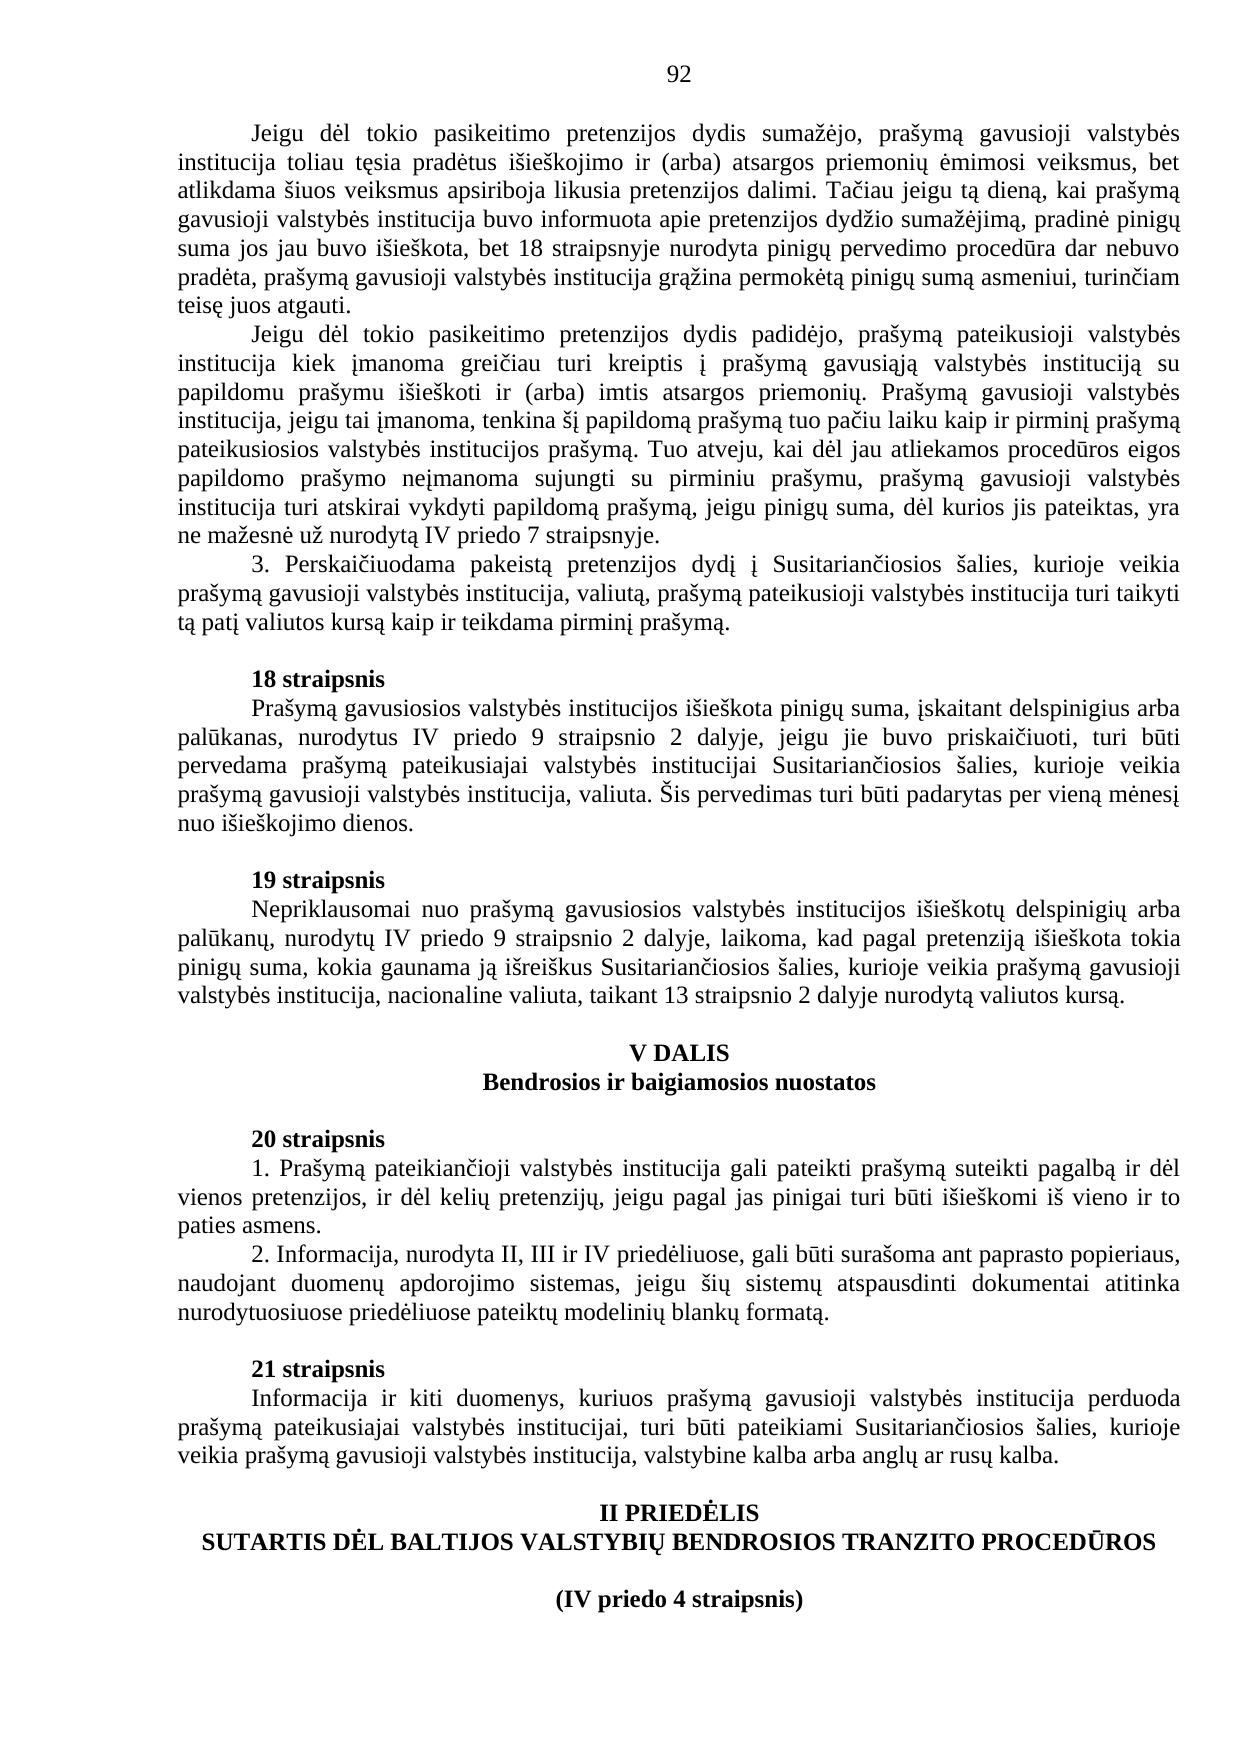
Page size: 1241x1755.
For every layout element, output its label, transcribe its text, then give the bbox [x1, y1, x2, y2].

text 18 straipsnis [177, 664, 1181, 693]
text (IV priedo 4 straipsnis) [177, 1584, 1181, 1613]
text 21 straipsnis [177, 1354, 1181, 1383]
text 1. Prašymą pateikiančioji valstybės institucija gali pateikti prašymą suteikti pagalbą ir dėl vienos pretenzijos, ir dėl kelių pretenzijų, jeigu pagal jas pinigai turi būti išieškomi iš vieno ir to paties asmens. [177, 1153, 1181, 1239]
text Informacija ir kiti duomenys, kuriuos prašymą gavusioji valstybės institucija perduoda prašymą pateikusiajai valstybės institucijai, turi būti pateikiami Susitariančiosios šalies, kurioje veikia prašymą gavusioji valstybės institucija, valstybine kalba arba anglų ar rusų kalba. [177, 1383, 1181, 1469]
text 20 straipsnis [177, 1124, 1181, 1153]
text Jeigu dėl tokio pasikeitimo pretenzijos dydis sumažėjo, prašymą gavusioji valstybės institucija toliau tęsia pradėtus išieškojimo ir (arba) atsargos priemonių ėmimosi veiksmus, bet atlikdama šiuos veiksmus apsiriboja likusia pretenzijos dalimi. Tačiau jeigu tą dieną, kai prašymą gavusioji valstybės institucija buvo informuota apie pretenzijos dydžio sumažėjimą, pradinė pinigų suma jos jau buvo išieškota, bet 18 straipsnyje nurodyta pinigų pervedimo procedūra dar nebuvo pradėta, prašymą gavusioji valstybės institucija grąžina permokėtą pinigų sumą asmeniui, turinčiam teisę juos atgauti. [177, 118, 1181, 319]
text Jeigu dėl tokio pasikeitimo pretenzijos dydis padidėjo, prašymą pateikusioji valstybės institucija kiek įmanoma greičiau turi kreiptis į prašymą gavusiąją valstybės instituciją su papildomu prašymu išieškoti ir (arba) imtis atsargos priemonių. Prašymą gavusioji valstybės institucija, jeigu tai įmanoma, tenkina šį papildomą prašymą tuo pačiu laiku kaip ir pirminį prašymą pateikusiosios valstybės institucijos prašymą. Tuo atveju, kai dėl jau atliekamos procedūros eigos papildomo prašymo neįmanoma sujungti su pirminiu prašymu, prašymą gavusioji valstybės institucija turi atskirai vykdyti papildomą prašymą, jeigu pinigų suma, dėl kurios jis pateiktas, yra ne mažesnė už nurodytą IV priedo 7 straipsnyje. [177, 319, 1181, 549]
text Prašymą gavusiosios valstybės institucijos išieškota pinigų suma, įskaitant delspinigius arba palūkanas, nurodytus IV priedo 9 straipsnio 2 dalyje, jeigu jie buvo priskaičiuoti, turi būti pervedama prašymą pateikusiajai valstybės institucijai Susitariančiosios šalies, kurioje veikia prašymą gavusioji valstybės institucija, valiuta. Šis pervedimas turi būti padarytas per vieną mėnesį nuo išieškojimo dienos. [177, 693, 1181, 837]
text V DALIS [177, 1038, 1181, 1067]
text SUTARTIS DĖL BALTIJOS VALSTYBIŲ BENDROSIOS TRANZITO PROCEDŪROS [177, 1527, 1181, 1556]
text 2. Informacija, nurodyta II, III ir IV priedėliuose, gali būti surašoma ant paprasto popieriaus, naudojant duomenų apdorojimo sistemas, jeigu šių sistemų atspausdinti dokumentai atitinka nurodytuosiuose priedėliuose pateiktų modelinių blankų formatą. [177, 1239, 1181, 1326]
text 19 straipsnis [177, 866, 1181, 894]
text II PRIEDĖLIS [177, 1498, 1181, 1527]
text Bendrosios ir baigiamosios nuostatos [177, 1067, 1181, 1096]
text 3. Perskaičiuodama pakeistą pretenzijos dydį į Susitariančiosios šalies, kurioje veikia prašymą gavusioji valstybės institucija, valiutą, prašymą pateikusioji valstybės institucija turi taikyti tą patį valiutos kursą kaip ir teikdama pirminį prašymą. [177, 549, 1181, 636]
text Nepriklausomai nuo prašymą gavusiosios valstybės institucijos išieškotų delspinigių arba palūkanų, nurodytų IV priedo 9 straipsnio 2 dalyje, laikoma, kad pagal pretenziją išieškota tokia pinigų suma, kokia gaunama ją išreiškus Susitariančiosios šalies, kurioje veikia prašymą gavusioji valstybės institucija, nacionaline valiuta, taikant 13 straipsnio 2 dalyje nurodytą valiutos kursą. [177, 894, 1181, 1009]
